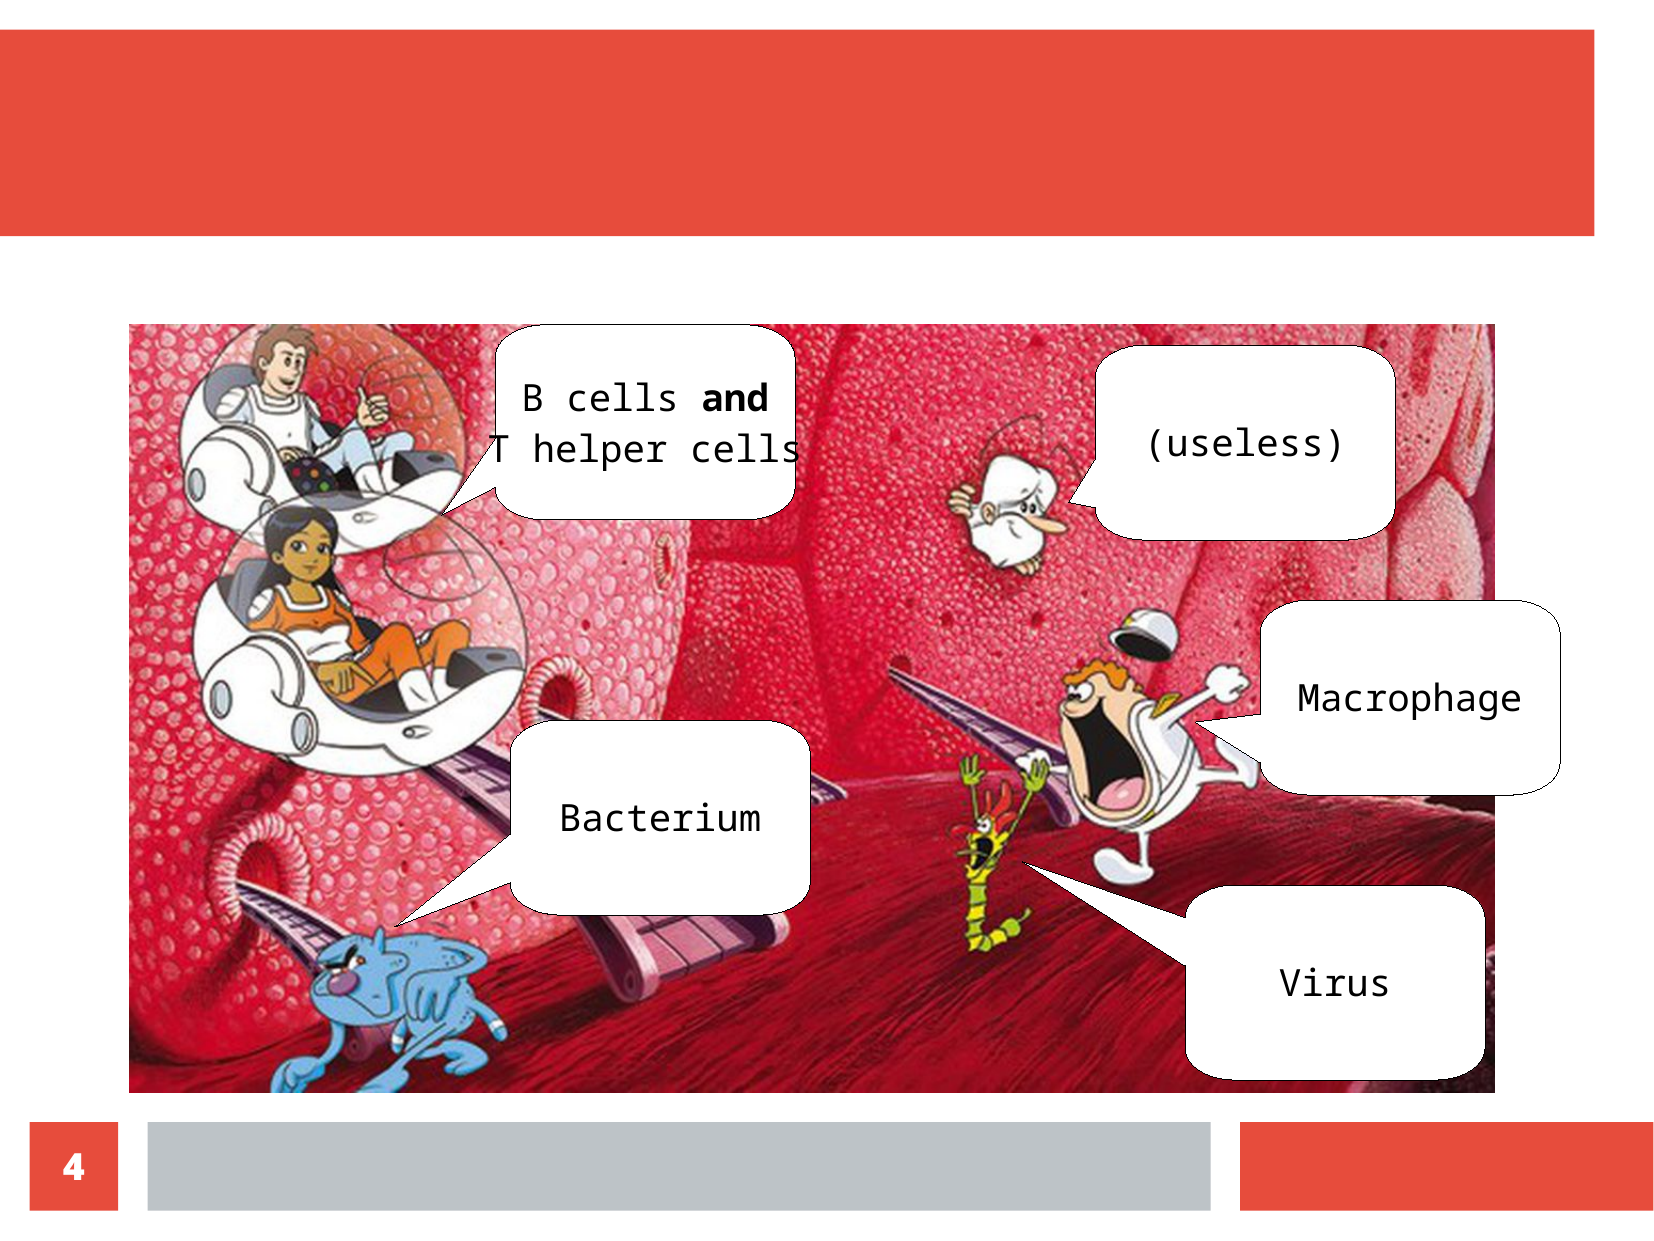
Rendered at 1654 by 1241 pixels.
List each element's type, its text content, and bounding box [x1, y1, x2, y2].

text_box Bacterium [394, 720, 811, 927]
text_box Virus [1022, 861, 1486, 1081]
text_box B cells and T helper cells [441, 324, 796, 520]
picture [129, 324, 1495, 1093]
text_box Macrophage [1195, 600, 1561, 796]
text_box (useless) [1068, 345, 1396, 541]
